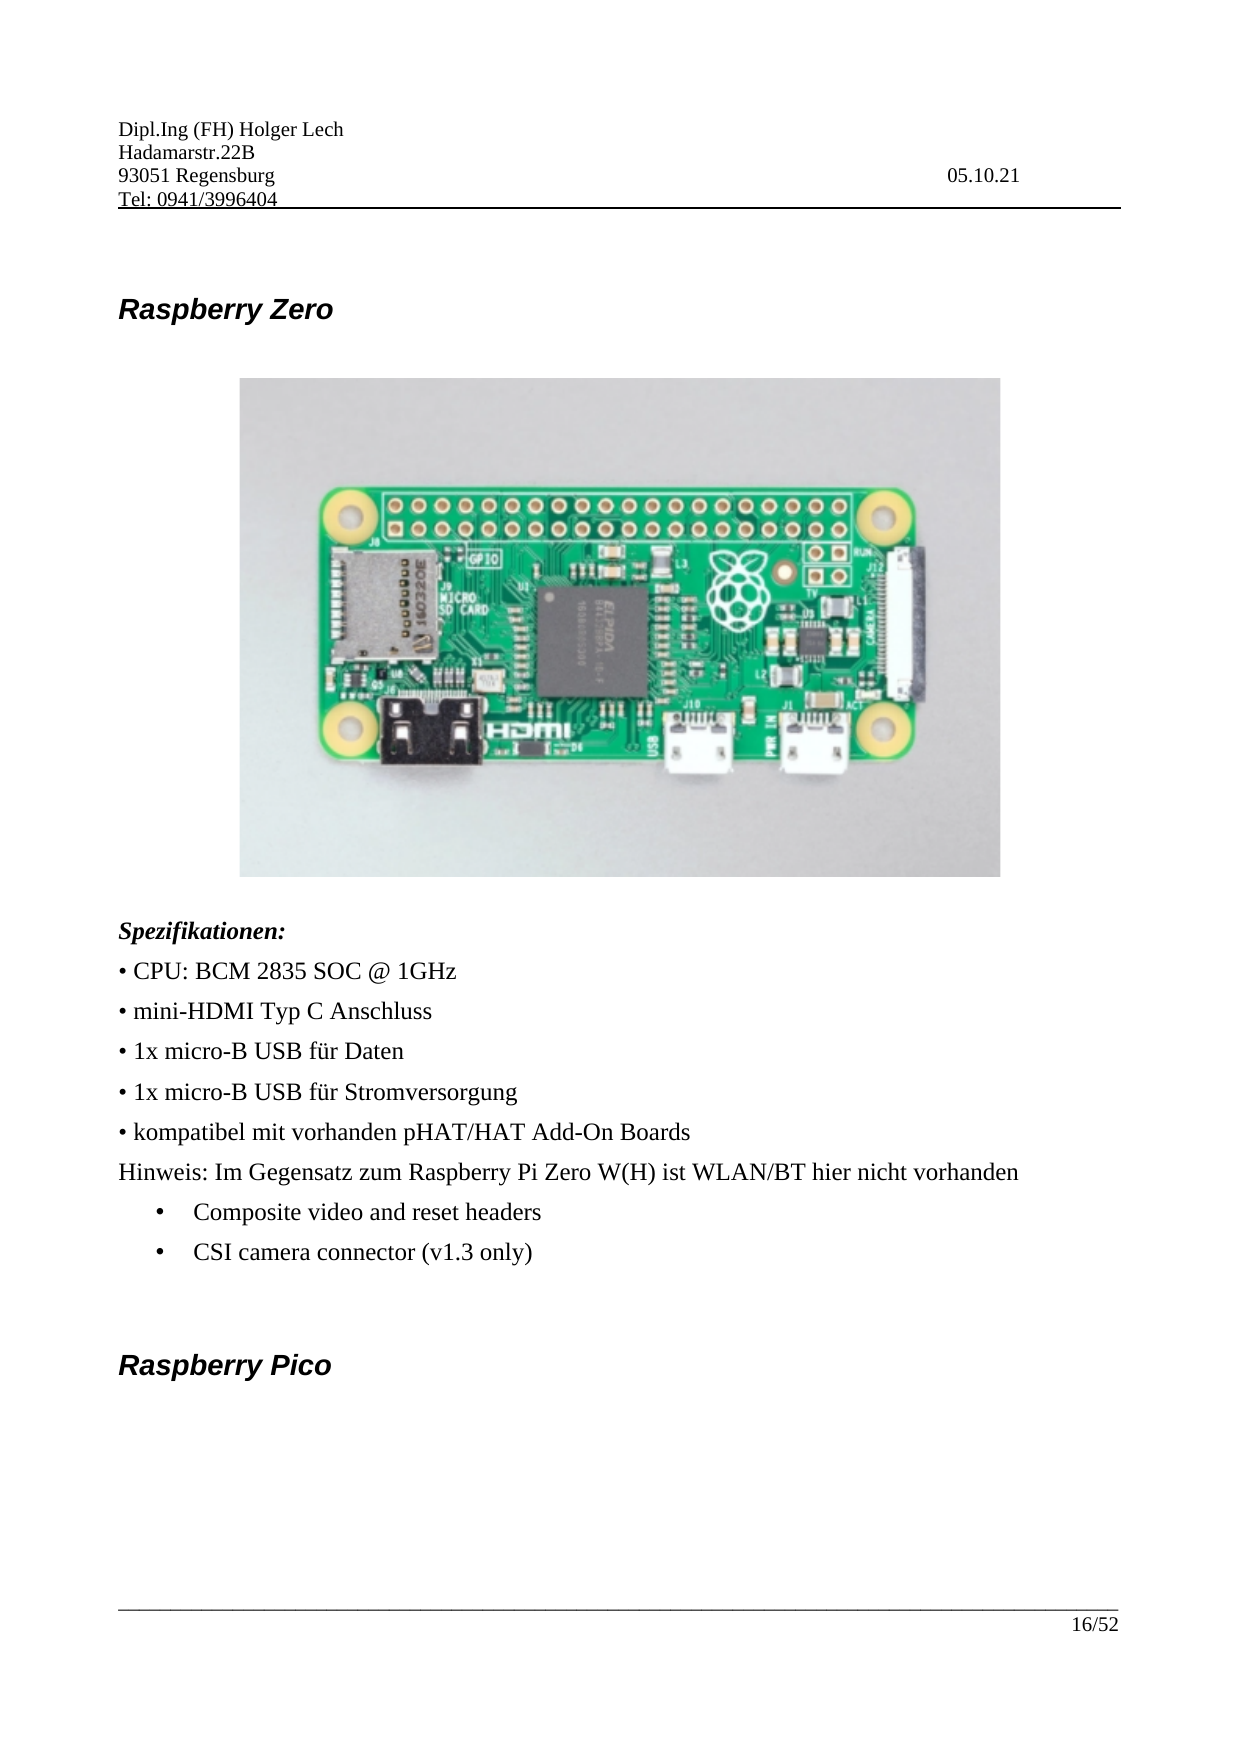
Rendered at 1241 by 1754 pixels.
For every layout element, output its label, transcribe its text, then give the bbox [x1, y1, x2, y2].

list CSI camera connector (v1.3 only) [156, 1238, 1122, 1266]
text • 1x micro-B USB für Daten [118, 1037, 1122, 1065]
picture [239, 378, 1001, 877]
text • kompatibel mit vorhanden pHAT/HAT Add-On Boards [118, 1118, 1122, 1146]
text Hinweis: Im Gegensatz zum Raspberry Pi Zero W(H) ist WLAN/BT hier nicht vorhanden [118, 1158, 1122, 1186]
text • CPU: BCM 2835 SOC @ 1GHz [118, 957, 1122, 985]
text • mini-HDMI Typ C Anschluss [118, 997, 1122, 1025]
text Spezifikationen: [118, 917, 1122, 944]
list Composite video and reset headers [156, 1198, 1122, 1226]
subtitle Raspberry Zero [118, 293, 1122, 325]
text • 1x micro-B USB für Stromversorgung [118, 1078, 1122, 1105]
subtitle Raspberry Pico [118, 1349, 1122, 1381]
